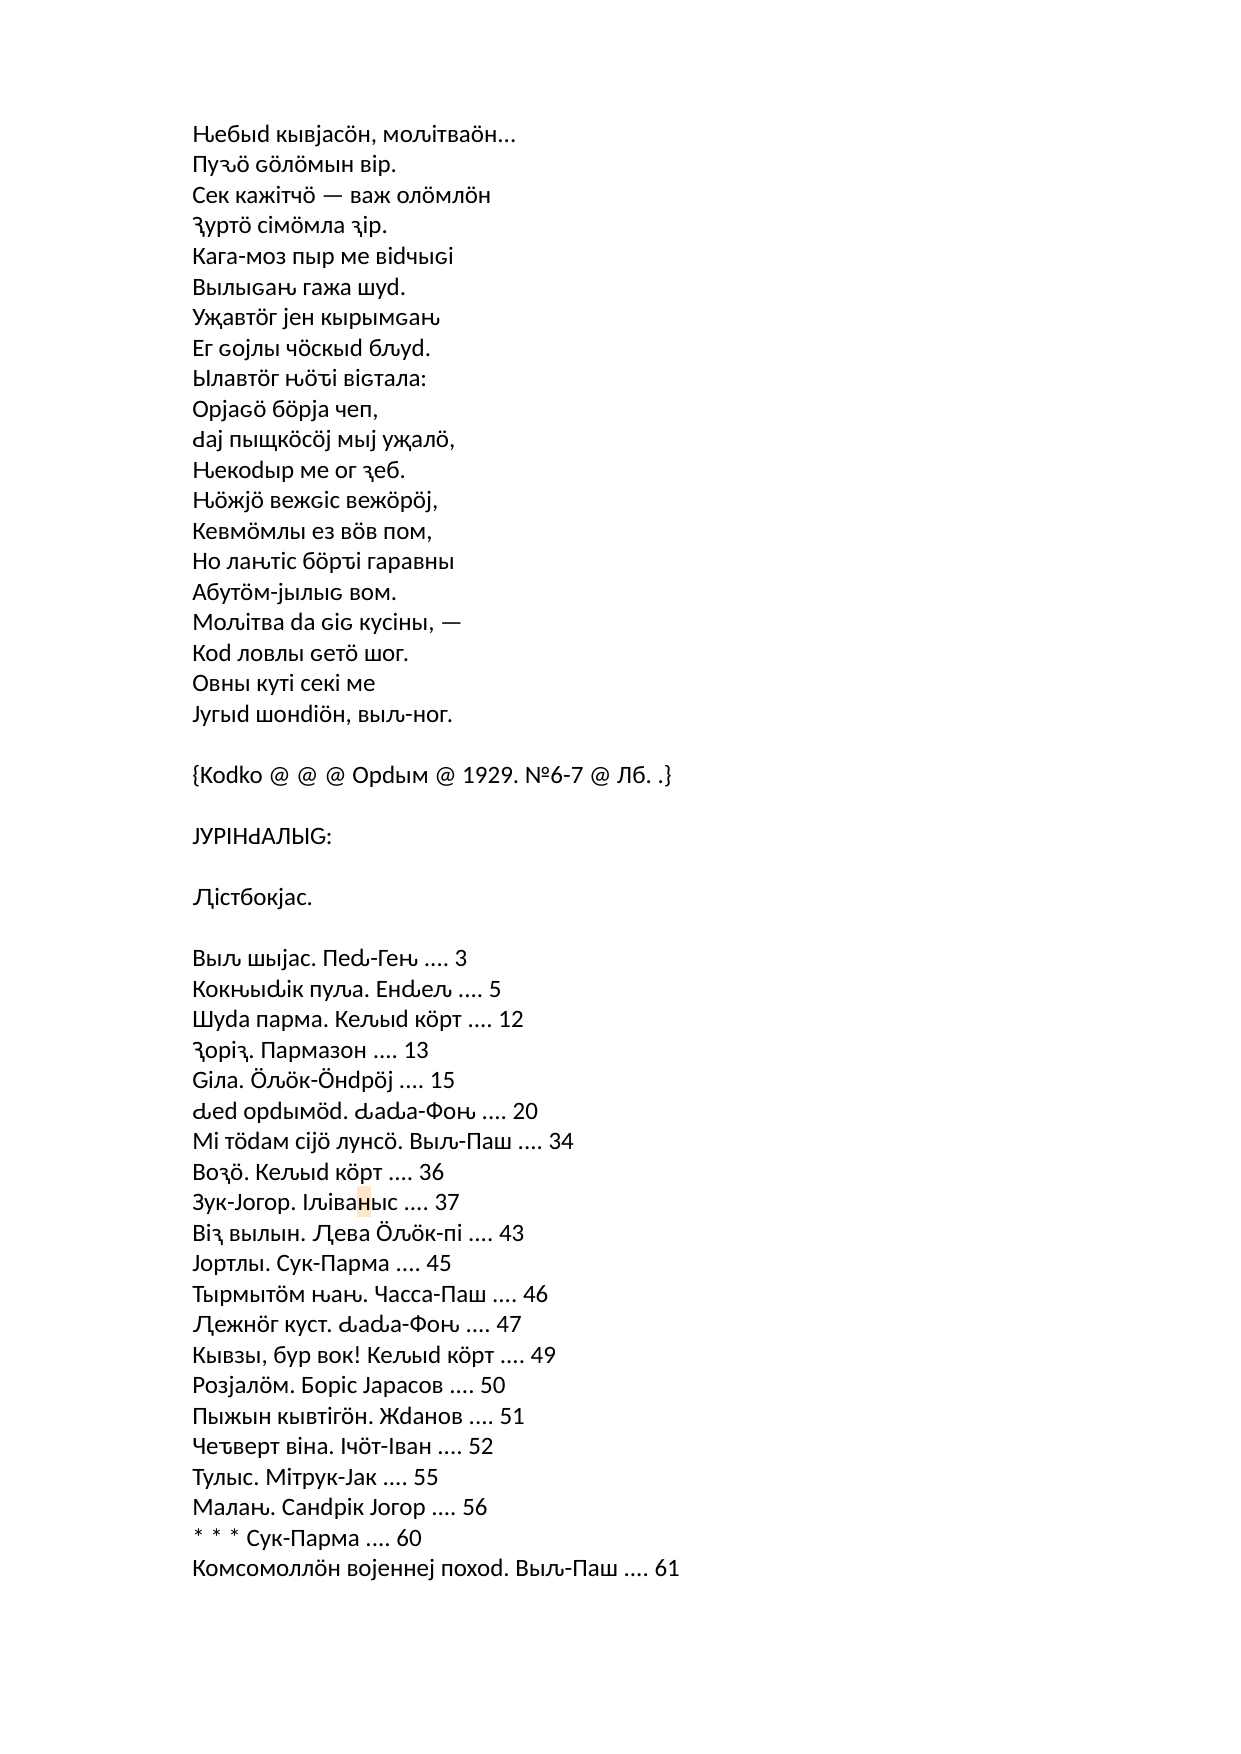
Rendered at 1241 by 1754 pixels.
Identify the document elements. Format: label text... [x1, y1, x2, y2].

text Кевмӧмлы ез вӧв пом, [118, 515, 1122, 545]
text Орјаԍӧ бӧрја чеп, [118, 393, 1122, 423]
text Ылавтӧг ԋӧԏі віԍтала: [118, 362, 1122, 393]
text Вылыԍаԋ гажа шуԁ. [118, 271, 1122, 301]
text Мі тӧԁам сіјӧ лунсӧ. Выԉ-Паш .... 34 [118, 1125, 1122, 1156]
text Кага-моз пыр ме віԁчыԍі [118, 240, 1122, 271]
text Моԉітва ԁа ԍіԍ кусіны, — [118, 606, 1122, 637]
text Чеԏверт віна. Ічӧт-Іван .... 52 [118, 1431, 1122, 1461]
text Ԍіла. Ӧԉӧк-Ӧнԁрӧј .... 15 [118, 1064, 1122, 1095]
text Коԁ ловлы ԍетӧ шог. [118, 637, 1122, 667]
text Но лаԋтіс бӧрԏі гаравны [118, 545, 1122, 576]
text Ԋекоԁыр ме ог ԇеб. [118, 454, 1122, 484]
text Комсомоллӧн војеннеј похоԁ. Выԉ-Паш .... 61 [118, 1553, 1122, 1583]
text Розјалӧм. Боріс Јарасов .... 50 [118, 1369, 1122, 1400]
text Воԇӧ. Кеԉыԁ кӧрт .... 36 [118, 1156, 1122, 1186]
text Пуԅӧ ԍӧлӧмын вір. [118, 149, 1122, 179]
text {Kodko @ @ @ Орԁым @ 1929. №6-7 @ Лб. .} [118, 759, 1122, 789]
text Кывзы, бур вок! Кеԉыԁ кӧрт .... 49 [118, 1339, 1122, 1369]
text Ԇуртӧ сімӧмла ԇір. [118, 210, 1122, 240]
text Сек кажітчӧ — важ олӧмлӧн [118, 179, 1122, 210]
text Ԇоріԇ. Пармазон .... 13 [118, 1034, 1122, 1064]
text Выԉ шыјас. Пеԃ-Геԋ .... 3 [118, 942, 1122, 973]
text Абутӧм-јылыԍ вом. [118, 576, 1122, 606]
text Јортлы. Сук-Парма .... 45 [118, 1247, 1122, 1278]
text Віԇ вылын. Ԉева Ӧԉӧк-пі .... 43 [118, 1217, 1122, 1247]
text Ег ԍојлы чӧскыԁ бԉуԁ. [118, 332, 1122, 362]
text Ԉежнӧг куст. Ԃаԃа-Фоԋ .... 47 [118, 1308, 1122, 1339]
text Ԁај пыщкӧсӧј мыј уҗалӧ, [118, 423, 1122, 454]
text Кокԋыԃік пуԉа. Енԃеԉ .... 5 [118, 973, 1122, 1003]
text Ԃеԁ орԁымӧԁ. Ԃаԃа-Фоԋ .... 20 [118, 1095, 1122, 1125]
text Ԉістбокјас. [118, 881, 1122, 912]
text Тырмытӧм ԋаԋ. Часса-Паш .... 46 [118, 1278, 1122, 1308]
text Ԋӧжјӧ вежԍіс вежӧрӧј, [118, 484, 1122, 515]
text Овны куті секі ме [118, 667, 1122, 698]
text Тулыс. Мітрук-Јак .... 55 [118, 1461, 1122, 1492]
text ЈУРІНԀАЛЫԌ: [118, 820, 1122, 851]
text Зук-Јогор. Іԉіваныс .... 37 [118, 1186, 1122, 1217]
text Малаԋ. Санԁрік Јогор .... 56 [118, 1492, 1122, 1522]
text Шуԁа парма. Кеԉыԁ кӧрт .... 12 [118, 1003, 1122, 1034]
text Југыԁ шонԁіӧн, выԉ-ног. [118, 698, 1122, 728]
text Уҗавтӧг јен кырымԍаԋ [118, 301, 1122, 332]
text Ԋебыԁ кывјасӧн, моԉітваӧн... [118, 118, 1122, 149]
text * * * Сук-Парма .... 60 [118, 1522, 1122, 1553]
text Пыжын кывтігӧн. Жԁанов .... 51 [118, 1400, 1122, 1431]
